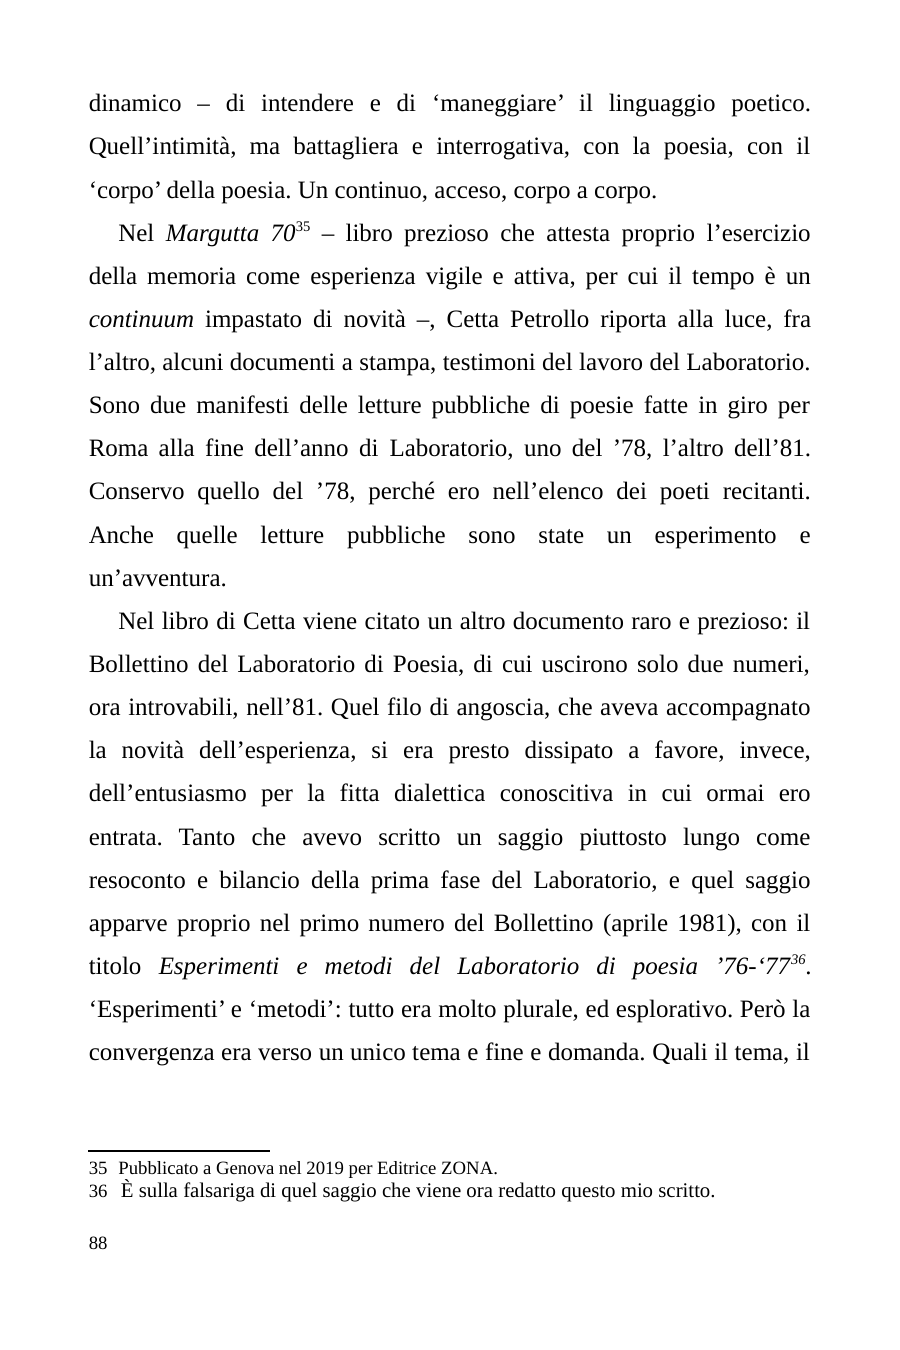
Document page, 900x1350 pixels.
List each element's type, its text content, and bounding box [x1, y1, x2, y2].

text È sulla falsariga di quel saggio che viene ora redatto questo mio scritto. [88, 1178, 811, 1202]
text Nel Margutta 70 – libro prezioso che attesta proprio l’esercizio della memoria come esperienza vigile e attiva, per cui il tempo è un continuum impastato di novità –, Cetta Petrollo riporta alla luce, fra l’altro, alcuni documenti a stampa, testimoni del lavoro del Laboratorio. Sono due manifesti delle letture pubbliche di poesie fatte in giro per Roma alla fine dell’anno di Laboratorio, uno del ’78, l’altro dell’81. Conservo quello del ’78, perché ero nell’elenco dei poeti recitanti. Anche quelle letture pubbliche sono state un esperimento e un’avventura. [88, 218, 811, 592]
text Pubblicato a Genova nel 2019 per Editrice ZONA. [88, 1157, 811, 1178]
text dinamico – di intendere e di ‘maneggiare’ il linguaggio poetico. Quell’intimità, ma battagliera e interrogativa, con la poesia, con il ‘corpo’ della poesia. Un continuo, acceso, corpo a corpo. [88, 88, 811, 203]
text Nel libro di Cetta viene citato un altro documento raro e prezioso: il Bollettino del Laboratorio di Poesia, di cui uscirono solo due numeri, ora introvabili, nell’81. Quel filo di angoscia, che aveva accompagnato la novità dell’esperienza, si era presto dissipato a favore, invece, dell’entusiasmo per la fitta dialettica conoscitiva in cui ormai ero entrata. Tanto che avevo scritto un saggio piuttosto lungo come resoconto e bilancio della prima fase del Laboratorio, e quel saggio apparve proprio nel primo numero del Bollettino (aprile 1981), con il titolo Esperimenti e metodi del Laboratorio di poesia ’76-‘77. ‘Esperimenti’ e ‘metodi’: tutto era molto plurale, ed esplorativo. Però la convergenza era verso un unico tema e fine e domanda. Quali il tema, il [88, 606, 811, 1066]
